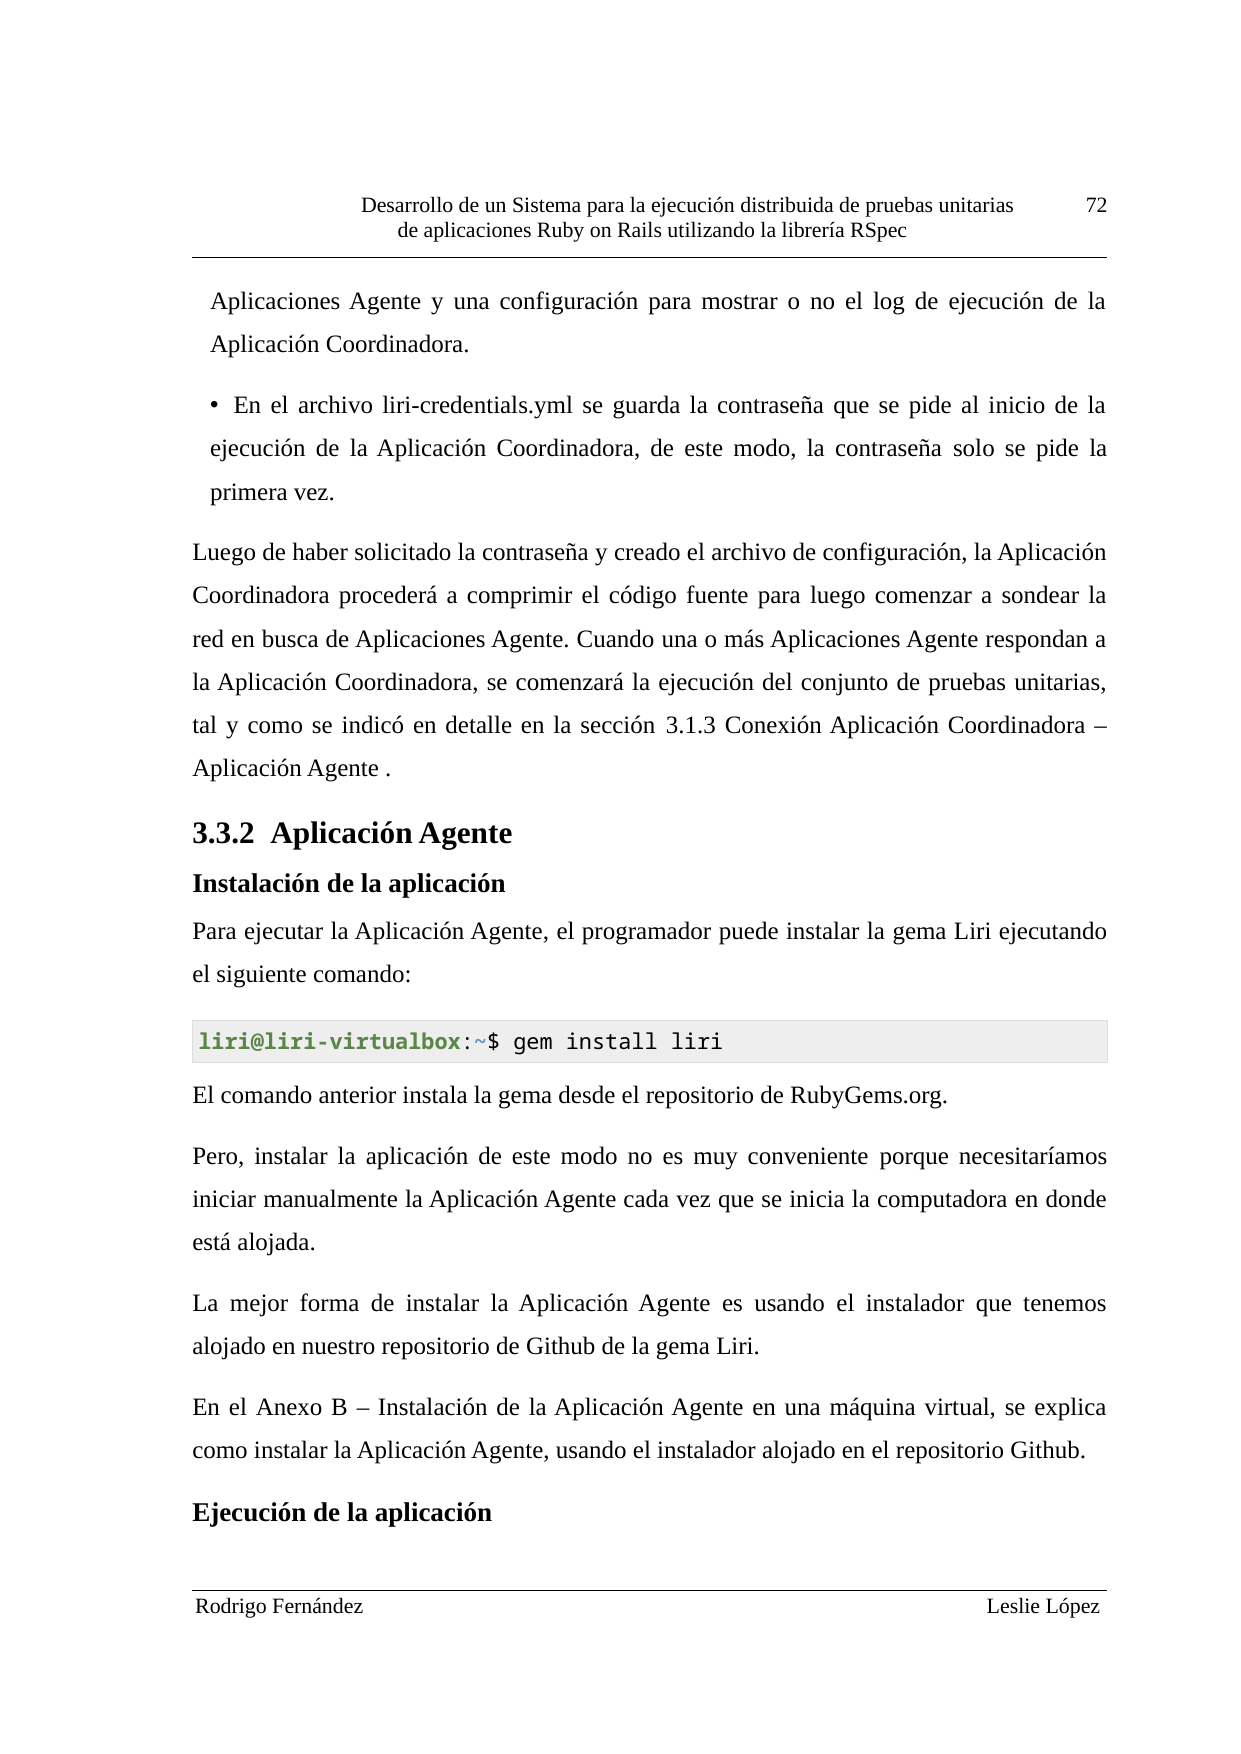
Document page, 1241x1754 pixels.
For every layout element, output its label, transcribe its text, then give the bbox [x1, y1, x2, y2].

text Ejecución de la aplicación [192, 1496, 1107, 1527]
list Aplicaciones Agente y una configuración para mostrar o no el log de ejecución de la Aplicación Coordinadora. [210, 286, 1107, 358]
text La mejor forma de instalar la Aplicación Agente es usando el instalador que tenemos alojado en nuestro repositorio de Github de la gema Liri. [192, 1288, 1107, 1360]
text En el Anexo B – Instalación de la Aplicación Agente en una máquina virtual, se explica como instalar la Aplicación Agente, usando el instalador alojado en el repositorio Github. [192, 1392, 1107, 1464]
text Luego de haber solicitado la contraseña y creado el archivo de configuración, la Aplicación Coordinadora procederá a comprimir el código fuente para luego comenzar a sondear la red en busca de Aplicaciones Agente. Cuando una o más Aplicaciones Agente respondan a la Aplicación Coordinadora, se comenzará la ejecución del conjunto de pruebas unitarias, tal y como se indicó en detalle en la sección 3.1.3 Conexión Aplicación Coordinadora – Aplicación Agente . [192, 537, 1107, 782]
text Para ejecutar la Aplicación Agente, el programador puede instalar la gema Liri ejecutando el siguiente comando: [192, 916, 1107, 988]
subtitle Aplicación Agente [192, 814, 1107, 850]
text liri@liri-virtualbox:~$ gem install liri [193, 1021, 1107, 1062]
text Pero, instalar la aplicación de este modo no es muy conveniente porque necesitaríamos iniciar manualmente la Aplicación Agente cada vez que se inicia la computadora en donde está alojada. [192, 1141, 1107, 1256]
text Instalación de la aplicación [192, 867, 1107, 899]
list En el archivo liri-credentials.yml se guarda la contraseña que se pide al inicio de la ejecución de la Aplicación Coordinadora, de este modo, la contraseña solo se pide la primera vez. [210, 390, 1107, 505]
text El comando anterior instala la gema desde el repositorio de RubyGems.org. [192, 1080, 1107, 1109]
